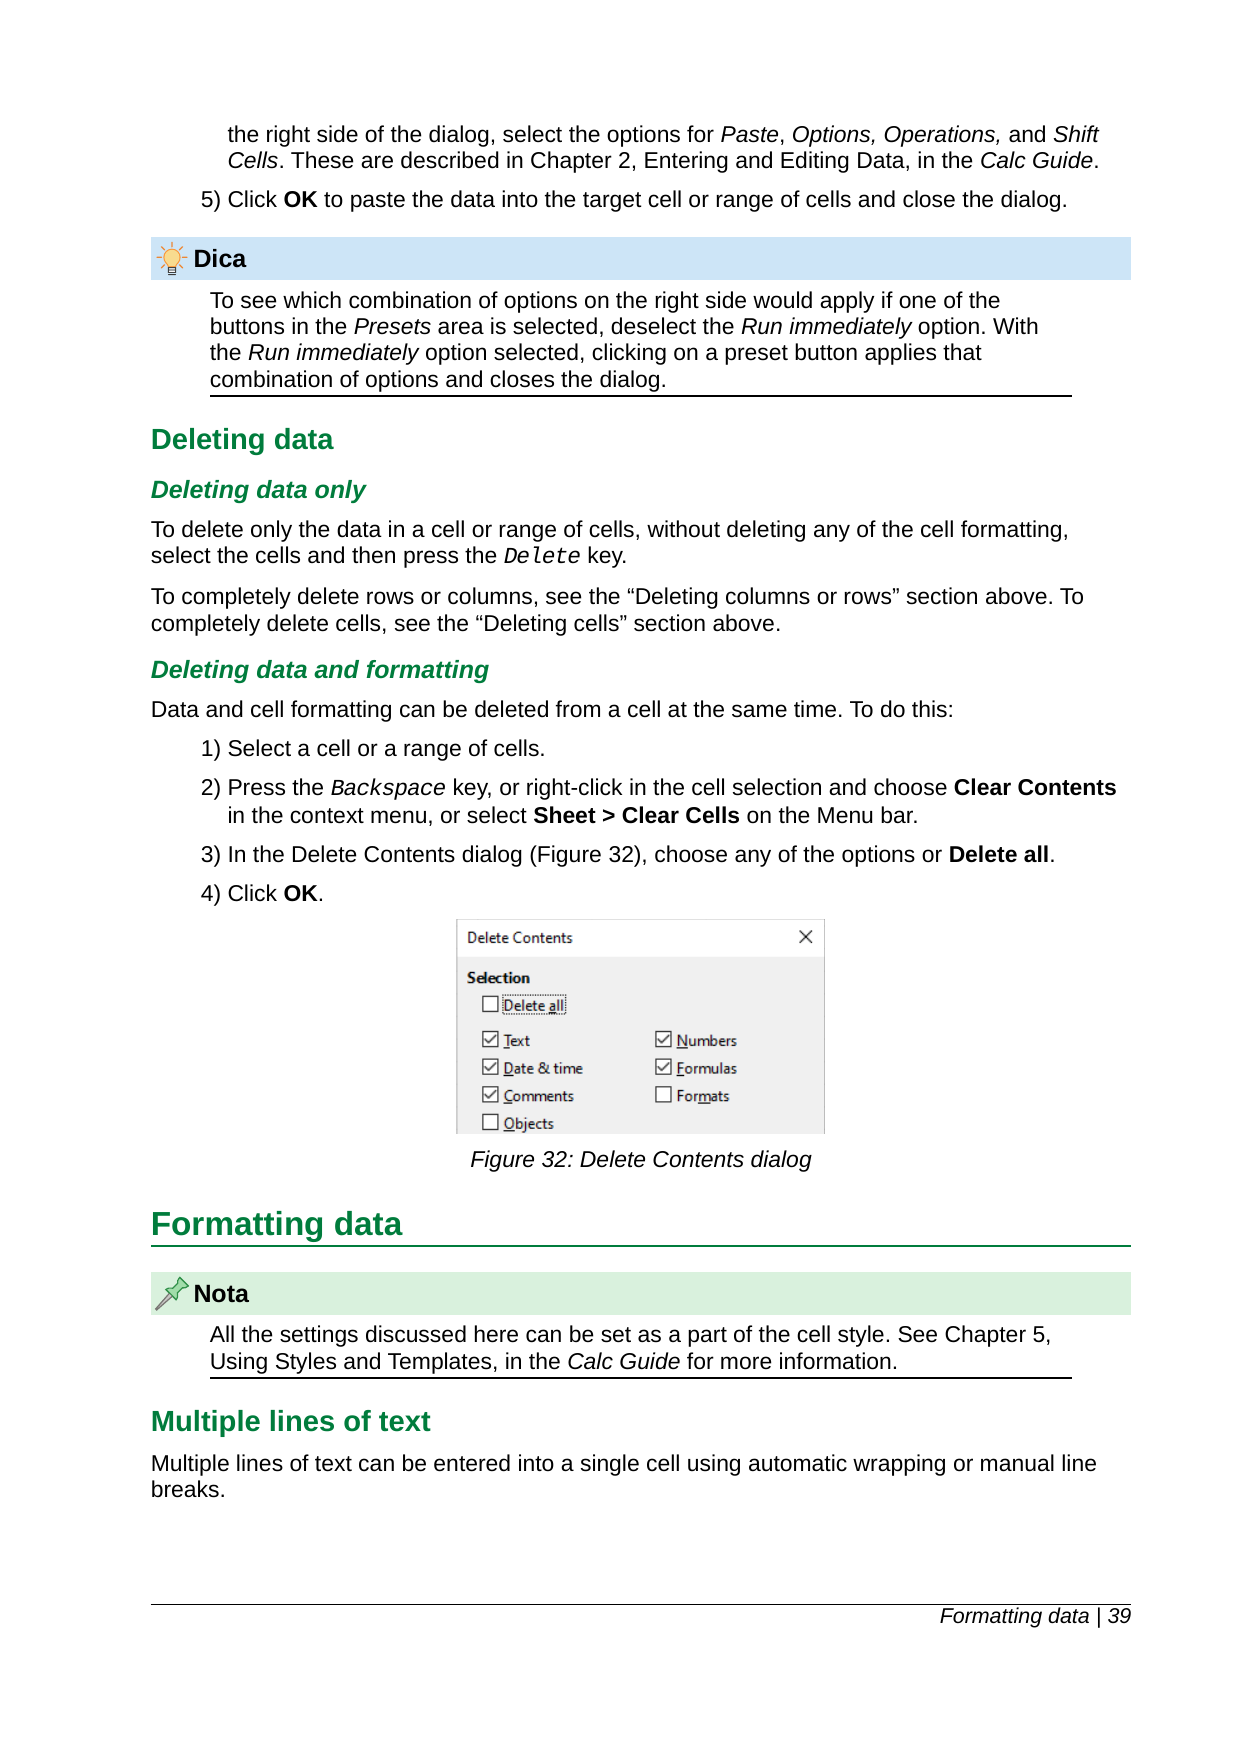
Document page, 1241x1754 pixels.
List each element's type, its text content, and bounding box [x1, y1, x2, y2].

text To completely delete rows or columns, see the “Deleting columns or rows” section above. To completely delete cells, see the “Deleting cells” section above. [151, 583, 1131, 636]
subtitle Dica [151, 237, 1131, 280]
text To delete only the data in a cell or range of cells, without deleting any of the cell formatting, select the cells and then press the Delete key. [151, 516, 1131, 571]
text To see which combination of options on the right side would apply if one of the buttons in the Presets area is selected, deselect the Run immediately option. With the Run immediately option selected, clicking on a preset button applies that combination of options and closes the dialog. [209, 287, 1072, 397]
list Click OK to paste the data into the target cell or range of cells and close the dialog. [227, 186, 1131, 213]
list Press the Backspace key, or right-click in the cell selection and choose Clear Contents in the context menu, or select Sheet > Clear Cells on the Menu bar. [227, 774, 1131, 829]
list Data and cell formatting can be deleted from a cell at the same time. To do this: [151, 696, 1131, 723]
list Select a cell or a range of cells. [227, 735, 1131, 762]
subtitle Formatting data [151, 1204, 1131, 1245]
list Click OK. [227, 880, 1131, 907]
subtitle Multiple lines of text [151, 1404, 1131, 1437]
list the right side of the dialog, select the options for Paste, Options, Operations, and Shift Cells. These are described in Chapter 2, Entering and Editing Data, in the Calc Guide. [227, 121, 1131, 174]
subtitle Deleting data and formatting [151, 655, 1131, 684]
picture [456, 919, 825, 1134]
text Figure 32: Delete Contents dialog [456, 1146, 825, 1173]
text Multiple lines of text can be entered into a single cell using automatic wrapping or manual line breaks. [151, 1450, 1131, 1503]
subtitle Deleting data [151, 422, 1131, 455]
list In the Delete Contents dialog (Figure 32), choose any of the options or Delete all. [227, 841, 1131, 868]
subtitle Nota [151, 1272, 1131, 1315]
subtitle Deleting data only [151, 475, 1131, 503]
text All the settings discussed here can be set as a part of the cell style. See Chapter 5, Using Styles and Templates, in the Calc Guide for more information. [209, 1321, 1072, 1379]
